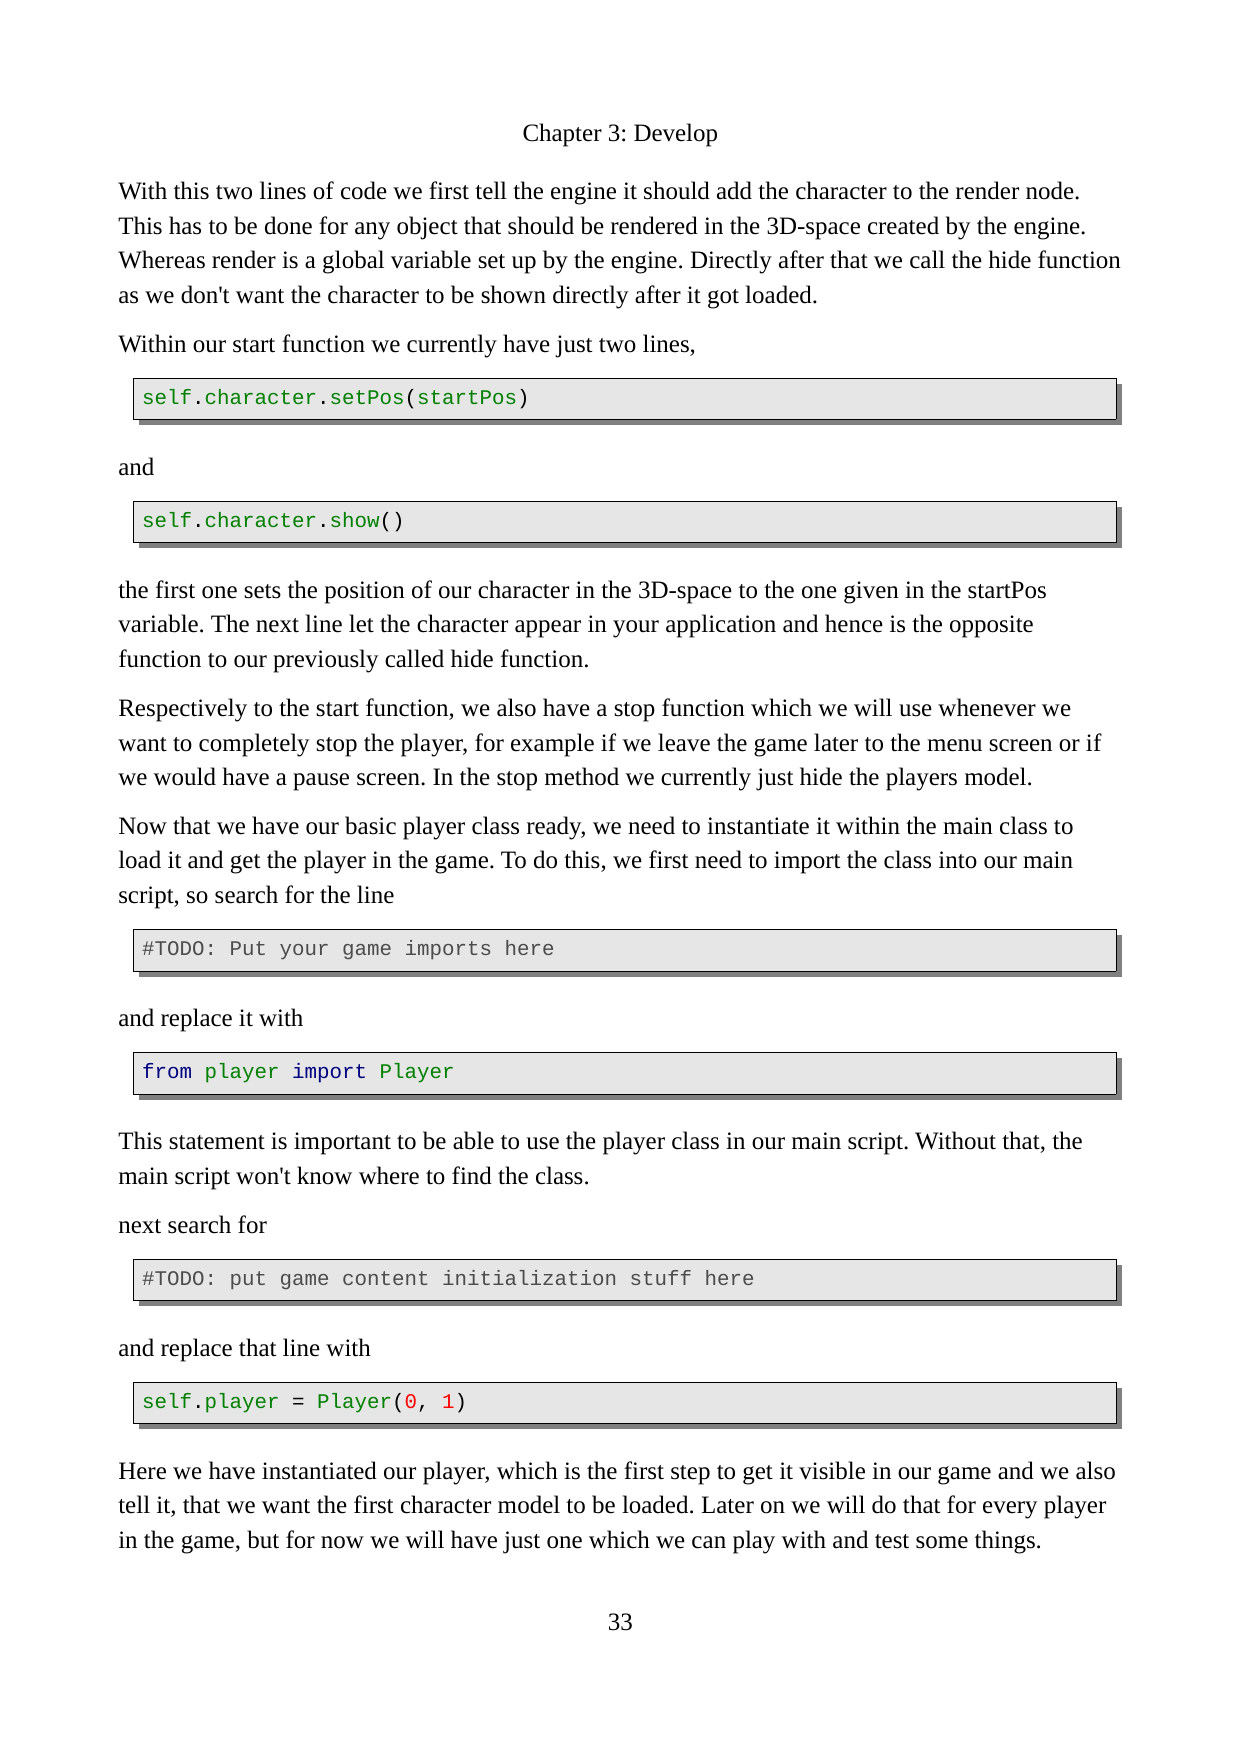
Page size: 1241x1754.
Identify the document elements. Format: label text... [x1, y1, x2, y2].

text Respectively to the start function, we also have a stop function which we will use whenever we want to completely stop the player, for example if we leave the game later to the menu screen or if we would have a pause screen. In the stop method we currently just hide the players model. [118, 693, 1122, 791]
text the first one sets the position of our character in the 3D-space to the one given in the startPos variable. The next line let the character appear in your application and hence is the opposite function to our previously called hide function. [118, 575, 1122, 673]
text and replace it with [118, 1003, 1122, 1032]
text #TODO: put game content initialization stuff here [134, 1260, 1116, 1300]
text and replace that line with [118, 1333, 1122, 1362]
text self.character.setPos(startPos) [134, 379, 1116, 419]
text self.character.show() [134, 502, 1116, 542]
text Within our start function we currently have just two lines, [118, 329, 1122, 358]
text self.player = Player(0, 1) [134, 1383, 1116, 1423]
text Now that we have our basic player class ready, we need to instantiate it within the main class to load it and get the player in the game. To do this, we first need to import the class into our main script, so search for the line [118, 811, 1122, 909]
text from player import Player [134, 1053, 1116, 1094]
text next search for [118, 1210, 1122, 1239]
text This statement is important to be able to use the player class in our main script. Without that, the main script won't know where to find the class. [118, 1126, 1122, 1189]
text With this two lines of code we first tell the engine it should add the character to the render node. This has to be done for any object that should be rendered in the 3D-space created by the engine. Whereas render is a global variable set up by the engine. Directly after that we call the hide function as we don't want the character to be shown directly after it got loaded. [118, 176, 1122, 308]
text Here we have instantiated our player, which is the first step to get it visible in our game and we also tell it, that we want the first character model to be loaded. Later on we will do that for every player in the game, but for now we will have just one which we can play with and test some things. [118, 1456, 1122, 1554]
text #TODO: Put your game imports here [134, 930, 1116, 971]
text and [118, 452, 1122, 481]
